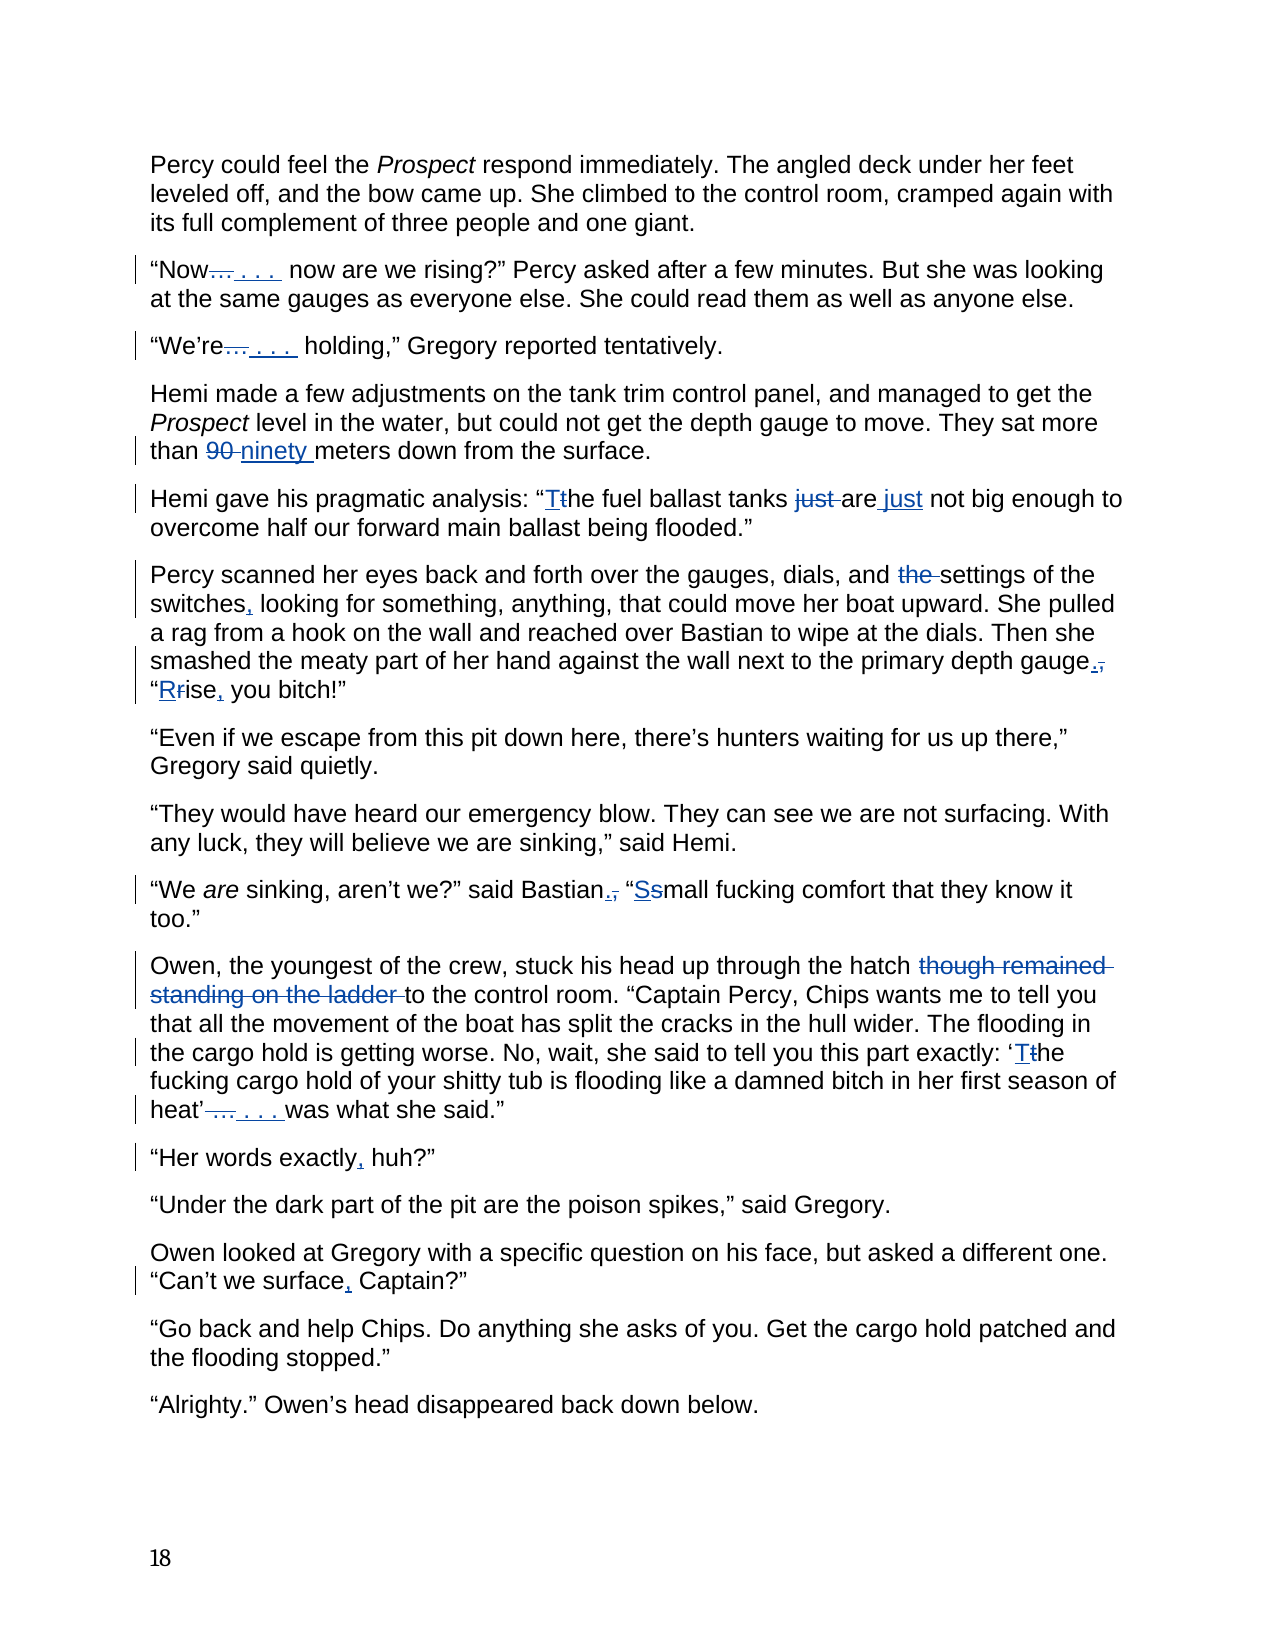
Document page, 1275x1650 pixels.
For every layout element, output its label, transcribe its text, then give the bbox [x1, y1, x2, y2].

text “Go back and help Chips. Do anything she asks of you. Get the cargo hold patched and the flooding stopped.” [150, 1314, 1125, 1371]
text Hemi gave his pragmatic analysis: “The fuel ballast tanks are just not big enough to overcome half our forward main ballast being flooded.” [150, 484, 1125, 541]
text “Even if we escape from this pit down here, there’s hunters waiting for us up there,” Gregory said quietly. [150, 722, 1125, 780]
text Percy scanned her eyes back and forth over the gauges, dials, and settings of the switches, looking for something, anything, that could move her boat upward. She pulled a rag from a hook on the wall and reached over Bastian to wipe at the dials. Then she smashed the meaty part of her hand against the wall next to the primary depth gauge. “Rise, you bitch!” [150, 560, 1125, 704]
text “They would have heard our emergency blow. They can see we are not surfacing. With any luck, they will believe we are sinking,” said Hemi. [150, 799, 1125, 856]
text Owen looked at Gregory with a specific question on his face, but asked a different one. “Can’t we surface, Captain?” [150, 1237, 1125, 1295]
text “Her words exactly, huh?” [150, 1142, 1125, 1171]
text “Alrighty.” Owen’s head disappeared back down below. [150, 1390, 1125, 1419]
text “We’re . . . holding,” Gregory reported tentatively. [150, 331, 1125, 360]
text “Now . . . now are we rising?” Percy asked after a few minutes. But she was looking at the same gauges as everyone else. She could read them as well as anyone else. [150, 255, 1125, 312]
text Owen, the youngest of the crew, stuck his head up through the hatch to the control room. “Captain Percy, Chips wants me to tell you that all the movement of the boat has split the cracks in the hull wider. The flooding in the cargo hold is getting worse. No, wait, she said to tell you this part exactly: ‘The fucking cargo hold of your shitty tub is flooding like a damned bitch in her first season of heat’ . . . was what she said.” [150, 951, 1125, 1124]
text “Under the dark part of the pit are the poison spikes,” said Gregory. [150, 1190, 1125, 1219]
text “We are sinking, aren’t we?” said Bastian. “Small fucking comfort that they know it too.” [150, 875, 1125, 932]
text Hemi made a few adjustments on the tank trim control panel, and managed to get the Prospect level in the water, but could not get the depth gauge to move. They sat more than ninety meters down from the surface. [150, 379, 1125, 465]
text Percy could feel the Prospect respond immediately. The angled deck under her feet leveled off, and the bow came up. She climbed to the control room, cramped again with its full complement of three people and one giant. [150, 150, 1125, 236]
